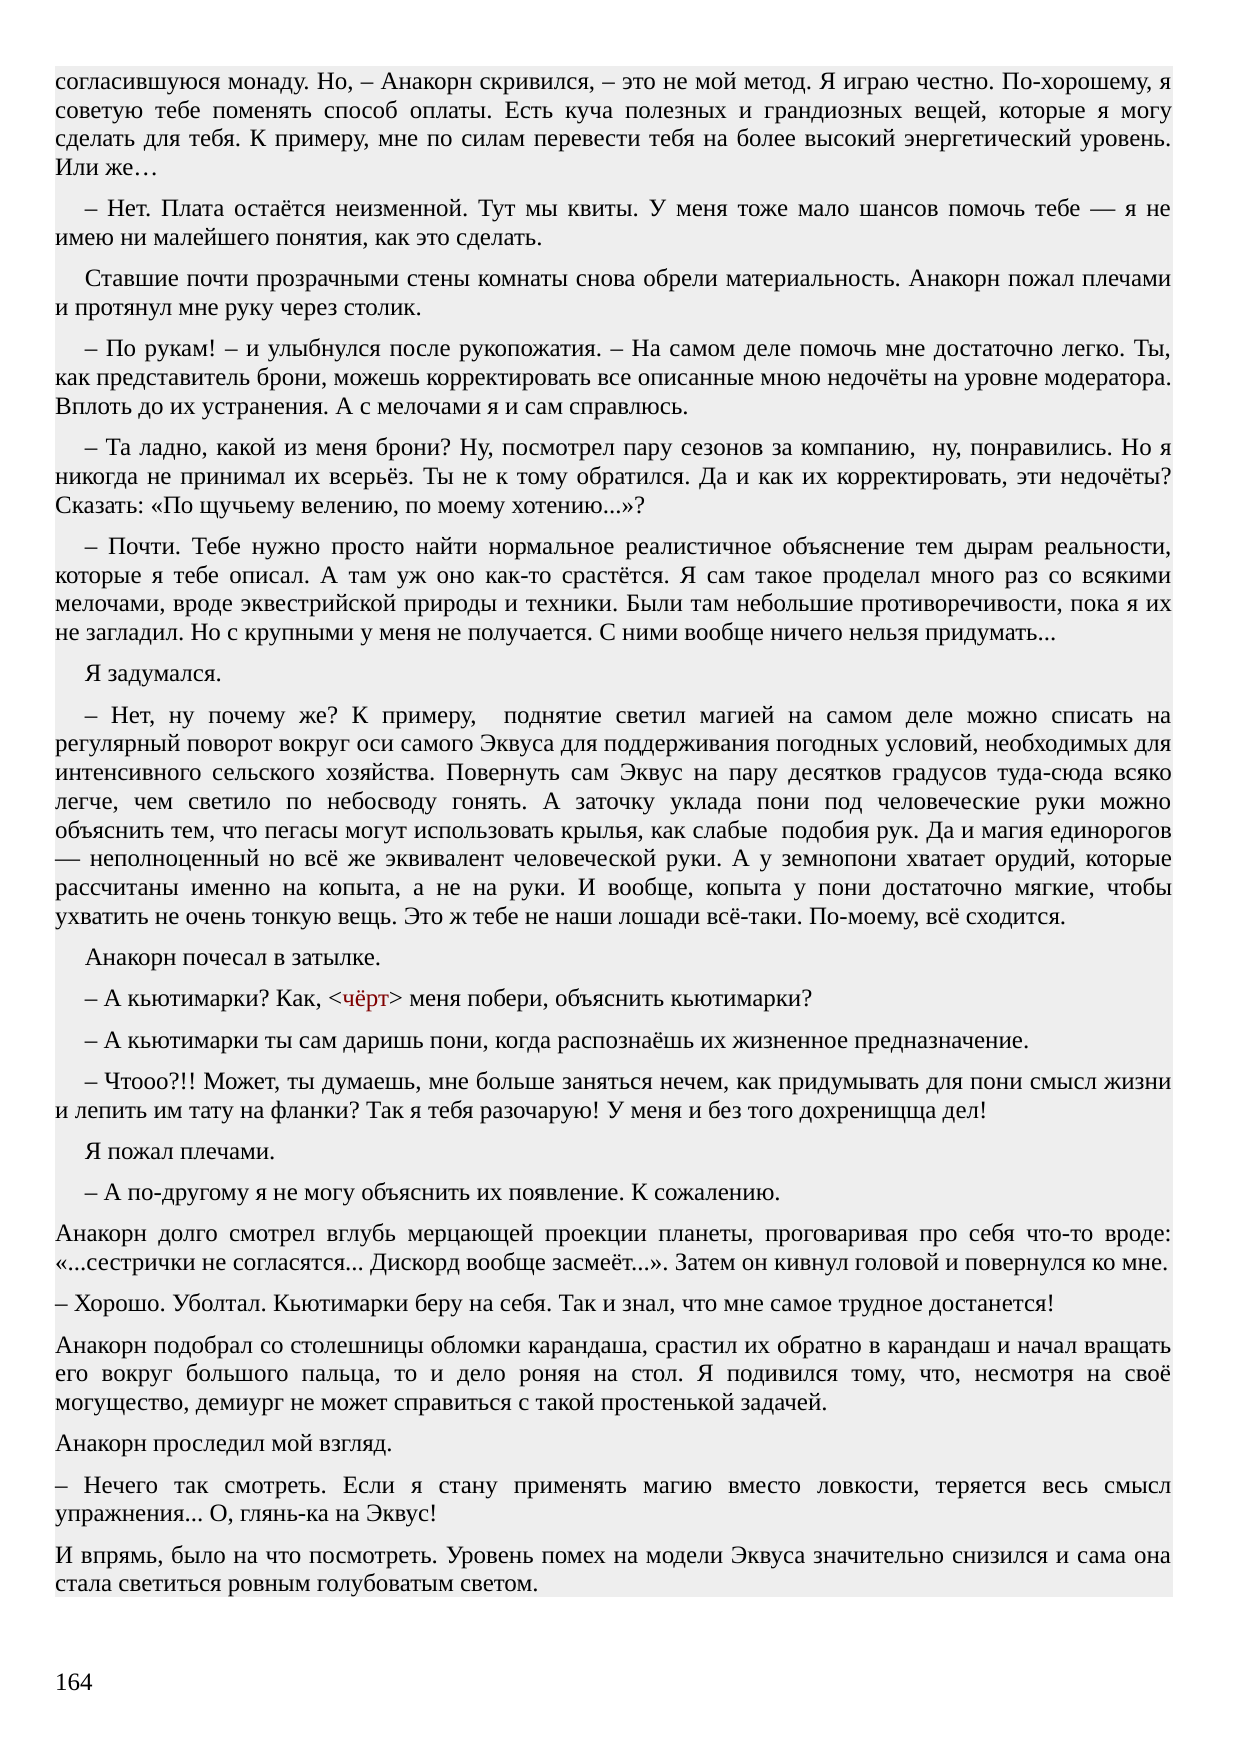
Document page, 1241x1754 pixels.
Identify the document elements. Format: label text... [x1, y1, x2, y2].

text – Нечего так смотреть. Если я стану применять магию вместо ловкости, теряется весь смысл упражнения... О, глянь-ка на Эквус! [55, 1470, 1173, 1527]
text – А кьютимарки? Как, <чёрт> меня побери, объяснить кьютимарки? [55, 983, 1173, 1012]
text Анакорн долго смотрел вглубь мерцающей проекции планеты, проговаривая про себя что-то вроде: «...сестрички не согласятся... Дискорд вообще засмеёт...». Затем он кивнул головой и повернулся ко мне. [55, 1218, 1173, 1276]
text – Почти. Тебе нужно просто найти нормальное реалистичное объяснение тем дырам реальности, которые я тебе описал. А там уж оно как-то срастётся. Я сам такое проделал много раз со всякими мелочами, вроде эквестрийской природы и техники. Были там небольшие противоречивости, пока я их не загладил. Но с крупными у меня не получается. С ними вообще ничего нельзя придумать... [55, 531, 1173, 646]
text – Чтооо?!! Может, ты думаешь, мне больше заняться нечем, как придумывать для пони смысл жизни и лепить им тату на фланки? Так я тебя разочарую! У меня и без того дохренищща дел! [55, 1066, 1173, 1123]
text – По рукам! – и улыбнулся после рукопожатия. – На самом деле помочь мне достаточно легко. Ты, как представитель брони, можешь корректировать все описанные мною недочёты на уровне модератора. Вплоть до их устранения. А с мелочами я и сам справлюсь. [55, 333, 1173, 420]
text – А кьютимарки ты сам даришь пони, когда распознаёшь их жизненное предназначение. [55, 1025, 1173, 1053]
text Анакорн почесал в затылке. [55, 942, 1173, 971]
text Я задумался. [55, 658, 1173, 687]
text – Нет, ну почему же? К примеру, поднятие светил магией на самом деле можно списать на регулярный поворот вокруг оси самого Эквуса для поддерживания погодных условий, необходимых для интенсивного сельского хозяйства. Повернуть сам Эквус на пару десятков градусов туда-сюда всяко легче, чем светило по небосводу гонять. А заточку уклада пони под человеческие руки можно объяснить тем, что пегасы могут использовать крылья, как слабые подобия рук. Да и магия единорогов — неполноценный но всё же эквивалент человеческой руки. А у земнопони хватает орудий, которые рассчитаны именно на копыта, а не на руки. И вообще, копыта у пони достаточно мягкие, чтобы ухватить не очень тонкую вещь. Это ж тебе не наши лошади всё-таки. По-моему, всё сходится. [55, 700, 1173, 930]
text – Хорошо. Уболтал. Кьютимарки беру на себя. Так и знал, что мне самое трудное достанется! [55, 1288, 1173, 1317]
text – А по-другому я не могу объяснить их появление. К сожалению. [55, 1177, 1173, 1206]
text Анакорн проследил мой взгляд. [55, 1428, 1173, 1457]
text Ставшие почти прозрачными стены комнаты снова обрели материальность. Анакорн пожал плечами и протянул мне руку через столик. [55, 263, 1173, 321]
text Я пожал плечами. [55, 1136, 1173, 1165]
text И впрямь, было на что посмотреть. Уровень помех на модели Эквуса значительно снизился и сама она стала светиться ровным голубоватым светом. [55, 1540, 1173, 1597]
text Анакорн подобрал со столешницы обломки карандаша, срастил их обратно в карандаш и начал вращать его вокруг большого пальца, то и дело роняя на стол. Я подивился тому, что, несмотря на своё могущество, демиург не может справиться с такой простенькой задачей. [55, 1330, 1173, 1416]
text – Нет. Плата остаётся неизменной. Тут мы квиты. У меня тоже мало шансов помочь тебе — я не имею ни малейшего понятия, как это сделать. [55, 193, 1173, 251]
text – Та ладно, какой из меня брони? Ну, посмотрел пару сезонов за компанию, ну, понравились. Но я никогда не принимал их всерьёз. Ты не к тому обратился. Да и как их корректировать, эти недочёты? Сказать: «По щучьему велению, по моему хотению...»? [55, 432, 1173, 518]
text согласившуюся монаду. Но, – Анакорн скривился, – это не мой метод. Я играю честно. По-хорошему, я советую тебе поменять способ оплаты. Есть куча полезных и грандиозных вещей, которые я могу сделать для тебя. К примеру, мне по силам перевести тебя на более высокий энергетический уровень. Или же… [55, 66, 1173, 181]
